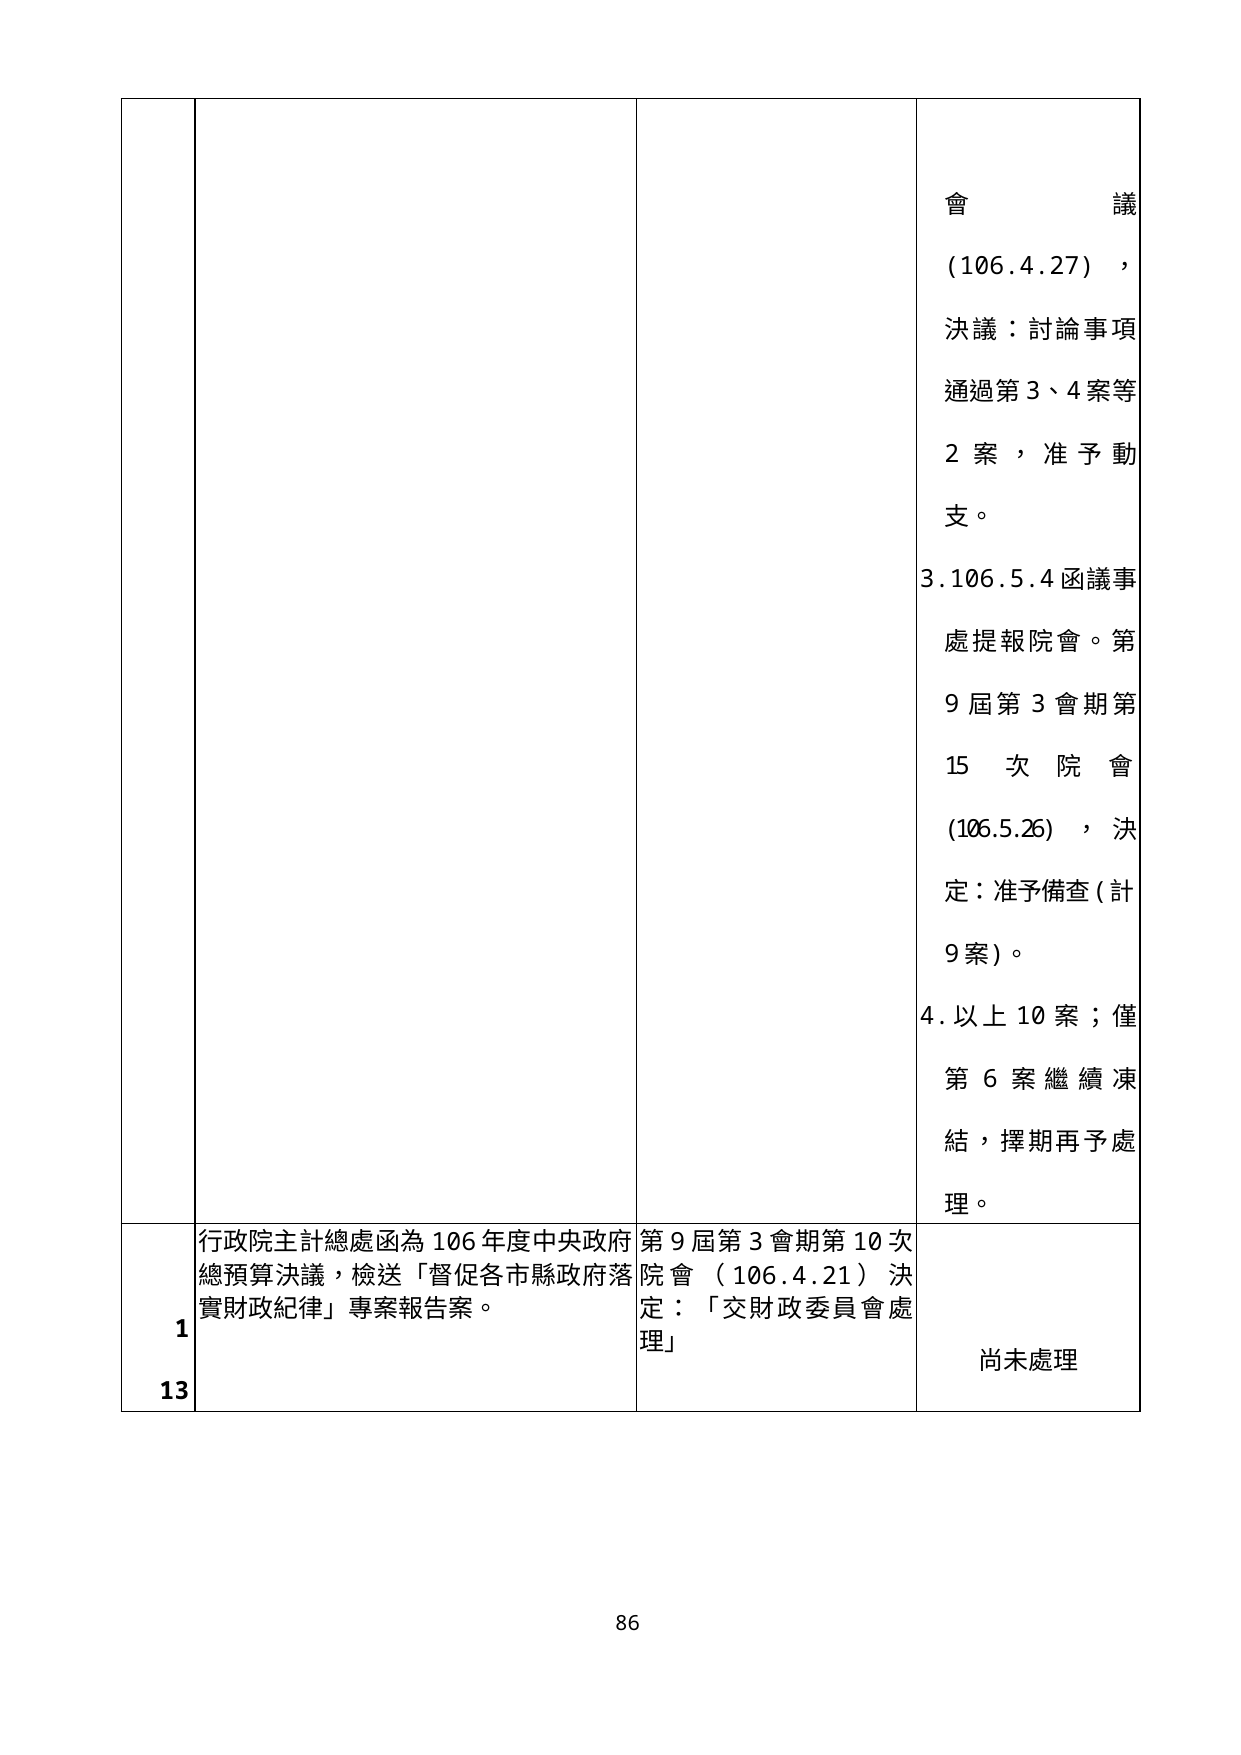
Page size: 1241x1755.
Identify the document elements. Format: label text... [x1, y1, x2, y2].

table_cell [122, 1224, 194, 1411]
table_cell [196, 99, 636, 1223]
table_cell 尚未處理 [917, 1224, 1139, 1411]
table_cell [122, 99, 194, 1223]
table_cell 行政院主計總處函為106年度中央政府總預算決議，檢送「督促各市縣政府落實財政紀律」專案報告案。 [196, 1224, 636, 1411]
table_cell 會議(106.4.27)，決議：討論事項通過第3、4案等2案，准予動支。 3.106.5.4函議事處提報院會。第9屆第3會期第15次院會(106.5.26)，決定：准予備查(計9案)。 4.以上10案；僅第6案繼續凍結，擇期再予處理。 [917, 99, 1139, 1223]
table_cell 第9屆第3會期第10次院會（106.4.21）決定：「交財政委員會處理」 [637, 1224, 916, 1411]
table_cell [637, 99, 916, 1223]
